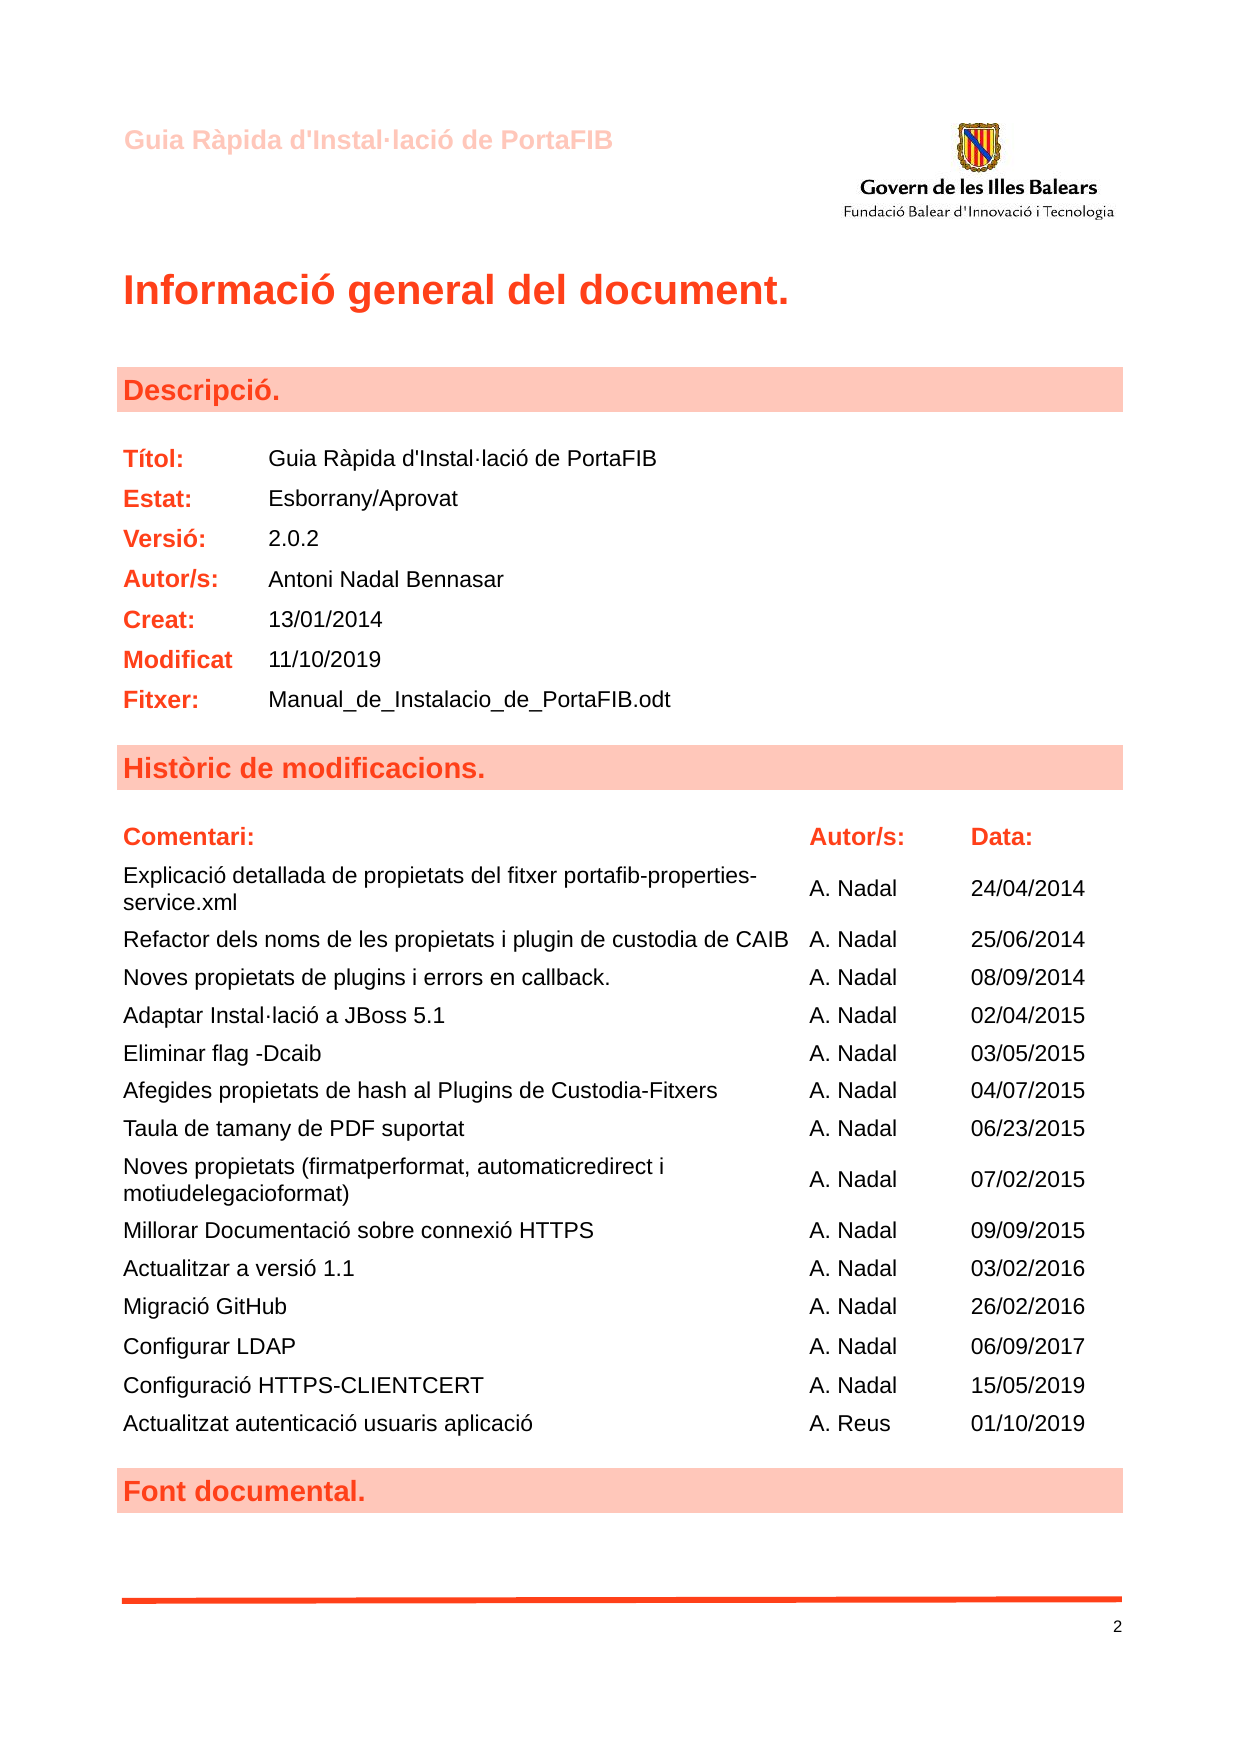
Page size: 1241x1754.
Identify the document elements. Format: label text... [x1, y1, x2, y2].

table_cell A. Nadal [803, 856, 965, 921]
table_cell [117, 790, 1123, 816]
table_cell A. Nadal [803, 1249, 965, 1287]
table_cell Eliminar flag -Dcaib [117, 1034, 803, 1072]
table_cell Afegides propietats de hash al Plugins de Custodia-Fitxers [117, 1072, 803, 1109]
table_cell 25/06/2014 [965, 921, 1123, 958]
table_cell Esborrany/Aprovat [262, 478, 1123, 518]
table_cell [117, 1513, 1123, 1539]
table_cell 01/10/2019 [965, 1404, 1123, 1442]
table_cell A. Nadal [803, 1072, 965, 1109]
table_cell Autor/s: [117, 559, 262, 599]
table_cell A. Nadal [803, 1148, 965, 1212]
table_header Informació general del document. [117, 260, 1123, 367]
table_cell Noves propietats de plugins i errors en callback. [117, 958, 803, 996]
table_cell Manual_de_Instalacio_de_PortaFIB.odt [262, 679, 1123, 719]
table_cell Comentari: [117, 816, 803, 856]
table_cell 08/09/2014 [965, 958, 1123, 996]
table_cell [117, 1442, 1123, 1468]
table_cell Adaptar Instal·lació a JBoss 5.1 [117, 996, 803, 1034]
table_cell Descripció. [117, 367, 1123, 412]
table_cell A. Nadal [803, 1287, 965, 1325]
table_cell [117, 412, 1123, 438]
table_cell [117, 720, 1123, 745]
table_cell Migració GitHub [117, 1287, 803, 1325]
table_cell Guia Ràpida d'Instal·lació de PortaFIB [262, 438, 1123, 478]
table_cell 04/02/2015 [965, 996, 1123, 1034]
table_cell Actualitzar a versió 1.1 [117, 1249, 803, 1287]
table_cell Autor/s: [803, 816, 965, 856]
table_cell 2.0.2 [262, 519, 1123, 559]
table_cell 09/09/2015 [965, 1212, 1123, 1249]
table_cell Històric de modificacions. [117, 745, 1123, 790]
table_cell 15/05/2019 [965, 1367, 1123, 1404]
table_cell Estat: [117, 478, 262, 518]
table_cell 05/03/2015 [965, 1034, 1123, 1072]
table_cell 07/04/2015 [965, 1072, 1123, 1109]
table_cell Creat: [117, 599, 262, 639]
table_cell 24/04/2014 [965, 856, 1123, 921]
table_cell A. Nadal [803, 1034, 965, 1072]
table_cell Millorar Documentació sobre connexió HTTPS [117, 1212, 803, 1249]
table_cell A. Nadal [803, 921, 965, 958]
table_cell Font documental. [117, 1468, 1123, 1513]
table_cell A. Nadal [803, 958, 965, 996]
table_cell Noves propietats (firmatperformat, automaticredirect i motiudelegacioformat) [117, 1148, 803, 1212]
table_cell A. Nadal [803, 1325, 965, 1367]
table_cell A. Nadal [803, 996, 965, 1034]
table_cell 03/02/2016 [965, 1249, 1123, 1287]
table_cell Refactor dels noms de les propietats i plugin de custodia de CAIB [117, 921, 803, 958]
table_cell Configurar LDAP [117, 1325, 803, 1367]
table_cell Modificat [117, 639, 262, 679]
table_cell 02/07/2015 [965, 1148, 1123, 1212]
picture [840, 123, 1117, 220]
table_cell Data: [965, 816, 1123, 856]
table_cell Configuració HTTPS-CLIENTCERT [117, 1367, 803, 1404]
table_cell A. Nadal [803, 1367, 965, 1404]
table_cell 13/01/2014 [262, 599, 1123, 639]
table_cell 23/06/2015 [965, 1110, 1123, 1147]
table_cell 11/10/2019 [262, 639, 1123, 679]
table_cell 06/09/2017 [965, 1325, 1123, 1367]
table_cell Taula de tamany de PDF suportat [117, 1110, 803, 1147]
table_cell Versió: [117, 519, 262, 559]
table_cell A. Reus [803, 1404, 965, 1442]
table_cell Explicació detallada de propietats del fitxer portafib-properties-service.xml [117, 856, 803, 921]
table_cell Antoni Nadal Bennasar [262, 559, 1123, 599]
table_cell Títol: [117, 438, 262, 478]
table_cell Actualitzat autenticació usuaris aplicació [117, 1404, 803, 1442]
table_cell A. Nadal [803, 1212, 965, 1249]
table_cell 26/02/2016 [965, 1287, 1123, 1325]
table_cell A. Nadal [803, 1110, 965, 1147]
table_cell Fitxer: [117, 679, 262, 719]
